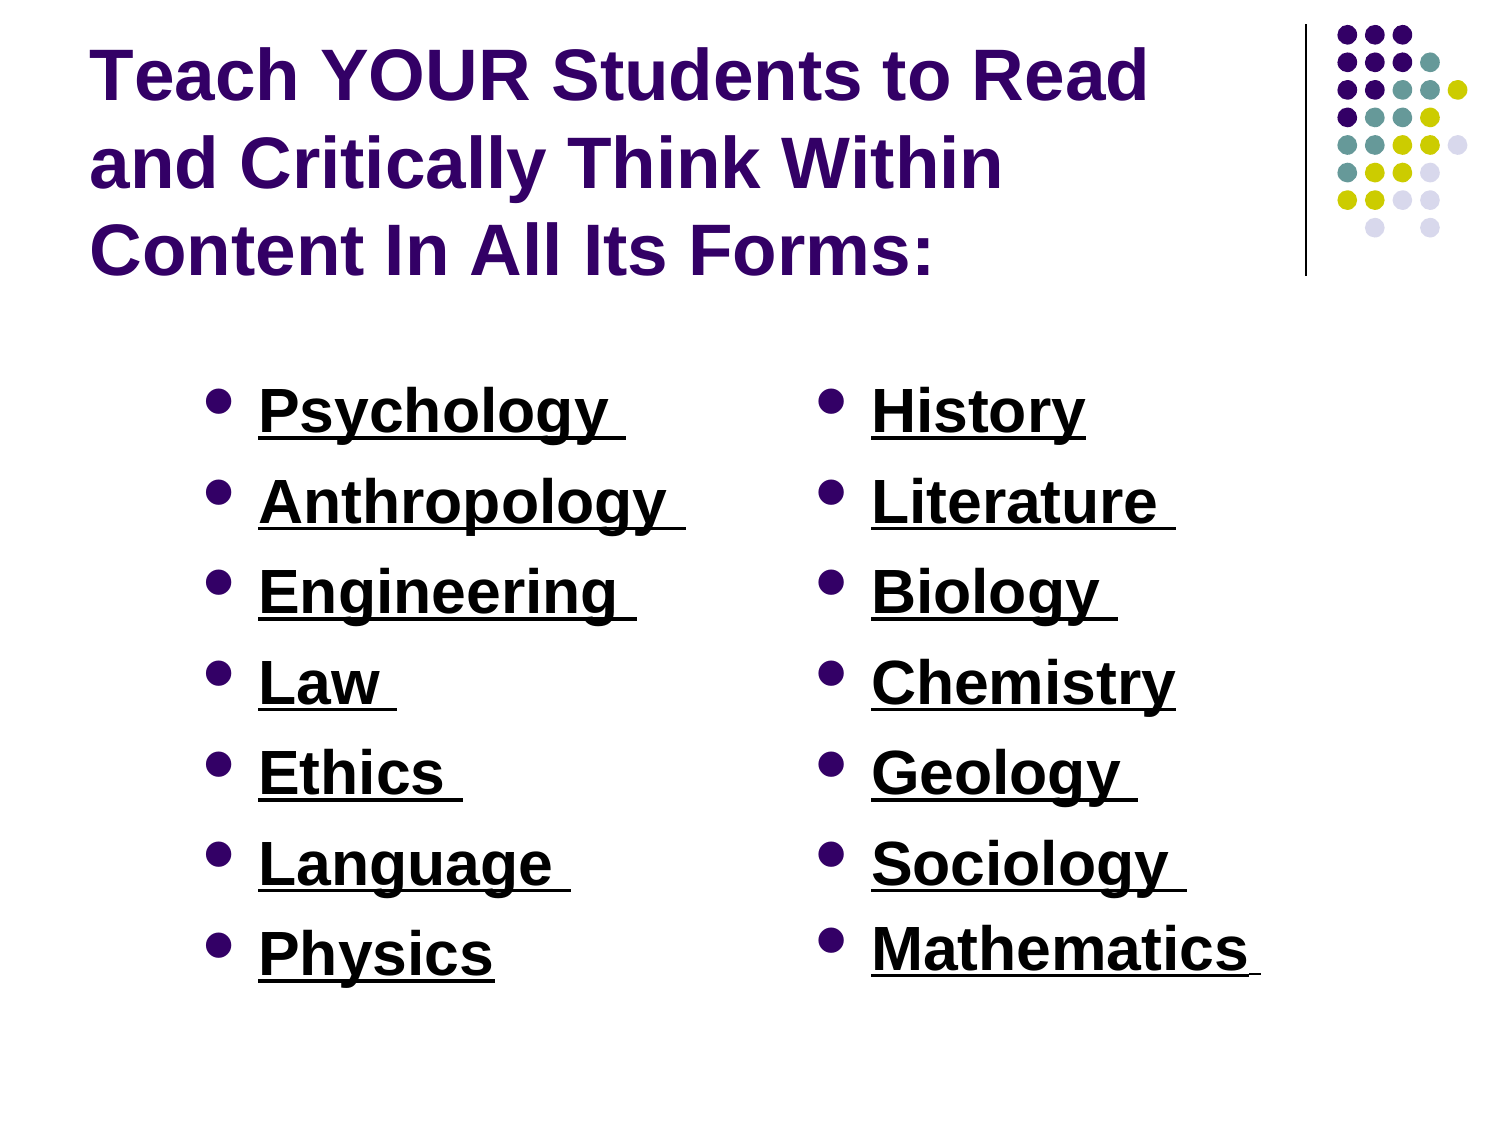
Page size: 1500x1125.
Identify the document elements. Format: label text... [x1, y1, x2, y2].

list Psychology Anthropology Engineering Law Ethics Language Physics [187, 362, 813, 1038]
title Teach YOUR Students to Read and Critically Think Within Content In All Its Forms: [74, 20, 1313, 233]
list History Literature Biology Chemistry Geology Sociology Mathematics [813, 362, 1425, 1038]
